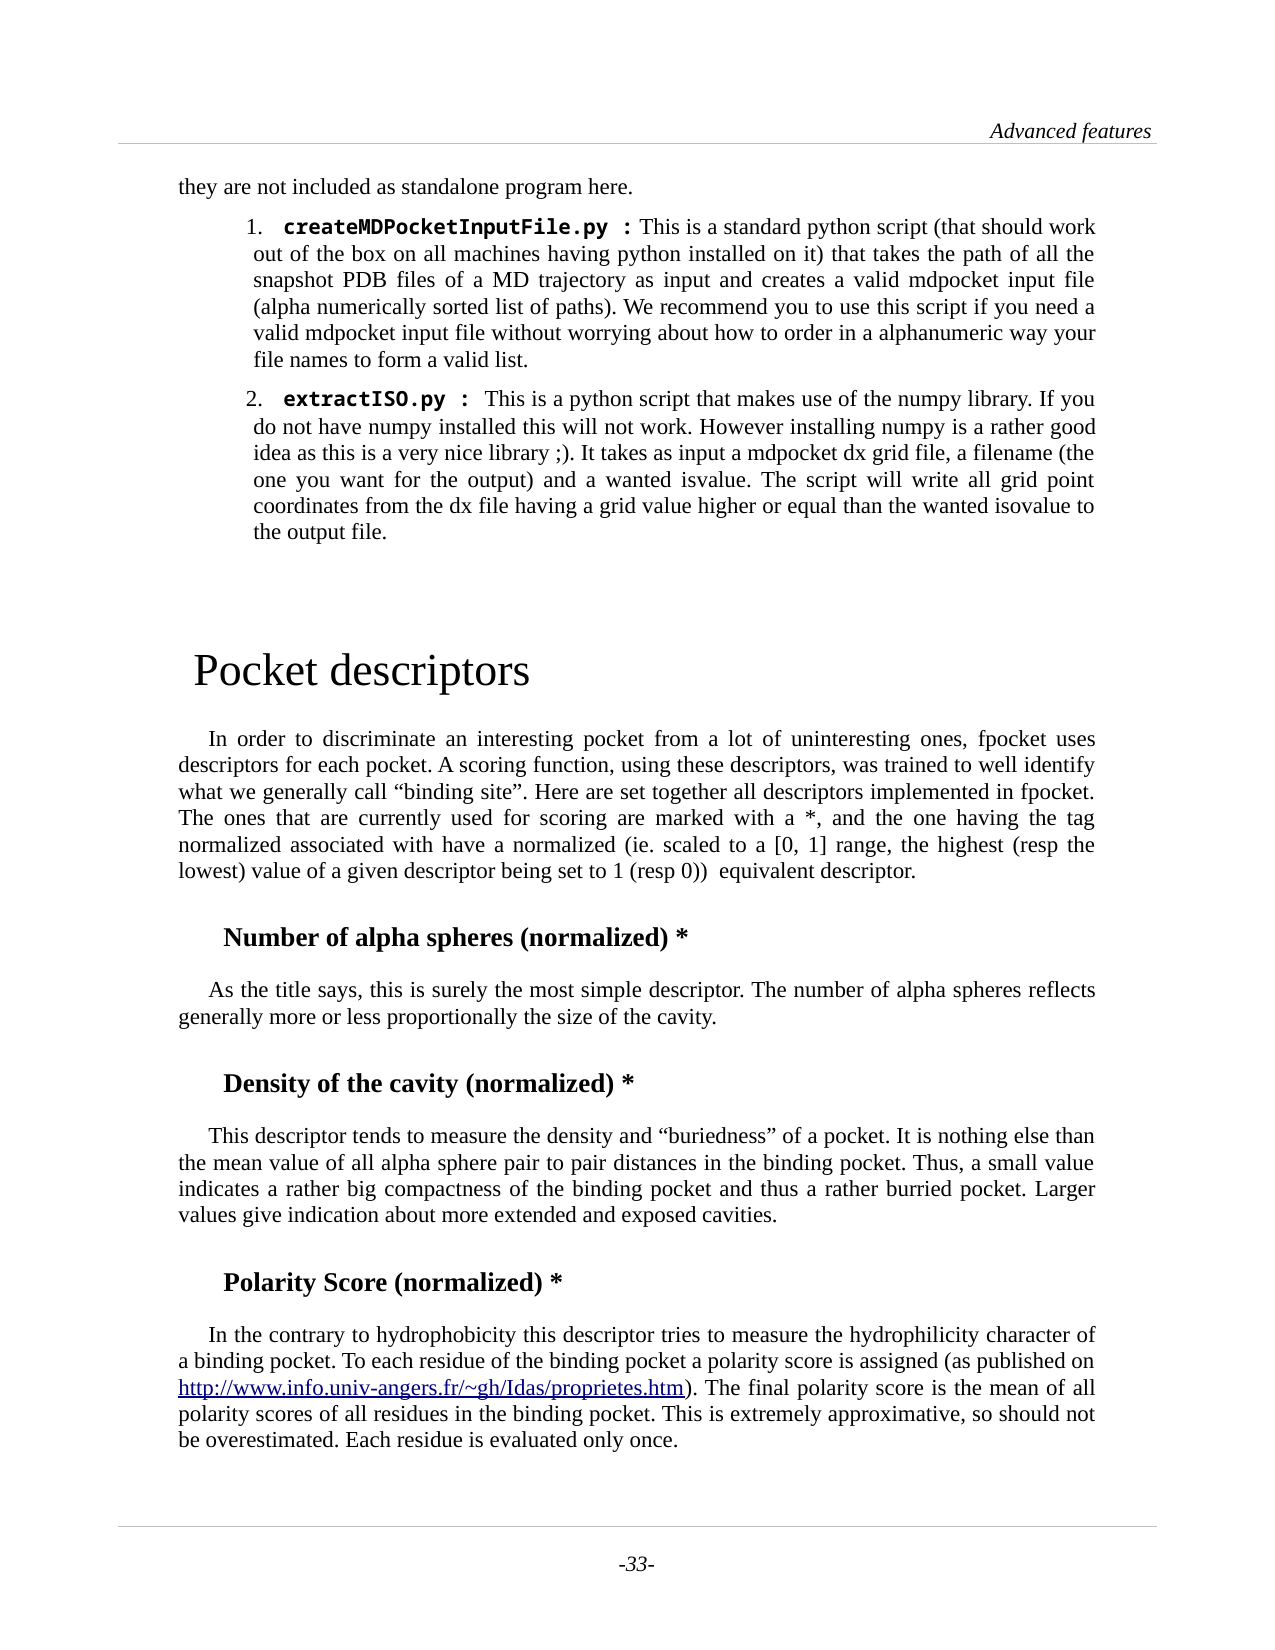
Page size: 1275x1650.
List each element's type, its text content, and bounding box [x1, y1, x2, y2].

text As the title says, this is surely the most simple descriptor. The number of alpha spheres reflects generally more or less proportionally the size of the cavity. [178, 976, 1097, 1029]
text This descriptor tends to measure the density and “buriedness” of a pocket. It is nothing else than the mean value of all alpha sphere pair to pair distances in the binding pocket. Thus, a small value indicates a rather big compactness of the binding pocket and thus a rather burried pocket. Larger values give indication about more extended and exposed cavities. [178, 1122, 1097, 1228]
text In the contrary to hydrophobicity this descriptor tries to measure the hydrophilicity character of a binding pocket. To each residue of the binding pocket a polarity score is assigned (as published on http://www.info.univ-angers.fr/~gh/Idas/proprietes.htm). The final polarity score is the mean of all polarity scores of all residues in the binding pocket. This is extremely approximative, so should not be overestimated. Each residue is evaluated only once. [178, 1321, 1097, 1453]
text they are not included as standalone program here. [178, 173, 1097, 199]
subtitle Number of alpha spheres (normalized) * [223, 921, 1157, 952]
subtitle Density of the cavity (normalized) * [223, 1067, 1157, 1098]
list createMDPocketInputFile.py : This is a standard python script (that should work out of the box on all machines having python installed on it) that takes the path of all the snapshot PDB files of a MD trajectory as input and creates a valid mdpocket input file (alpha numerically sorted list of paths). We recommend you to use this script if you need a valid mdpocket input file without worrying about how to order in a alphanumeric way your file names to form a valid list. [216, 212, 1097, 372]
subtitle Polarity Score (normalized) * [223, 1266, 1157, 1297]
list extractISO.py : This is a python script that makes use of the numpy library. If you do not have numpy installed this will not work. However installing numpy is a rather good idea as this is a very nice library ;). It takes as input a mdpocket dx grid file, a filename (the one you want for the output) and a wanted isvalue. The script will write all grid point coordinates from the dx file having a grid value higher or equal than the wanted isovalue to the output file. [216, 384, 1097, 545]
text In order to discriminate an interesting pocket from a lot of uninteresting ones, fpocket uses descriptors for each pocket. A scoring function, using these descriptors, was trained to well identify what we generally call “binding site”. Here are set together all descriptors implemented in fpocket. The ones that are currently used for scoring are marked with a *, and the one having the tag normalized associated with have a normalized (ie. scaled to a [0, 1] range, the highest (resp the lowest) value of a given descriptor being set to 1 (resp 0)) equivalent descriptor. [178, 725, 1097, 883]
subtitle Pocket descriptors [193, 642, 1157, 695]
